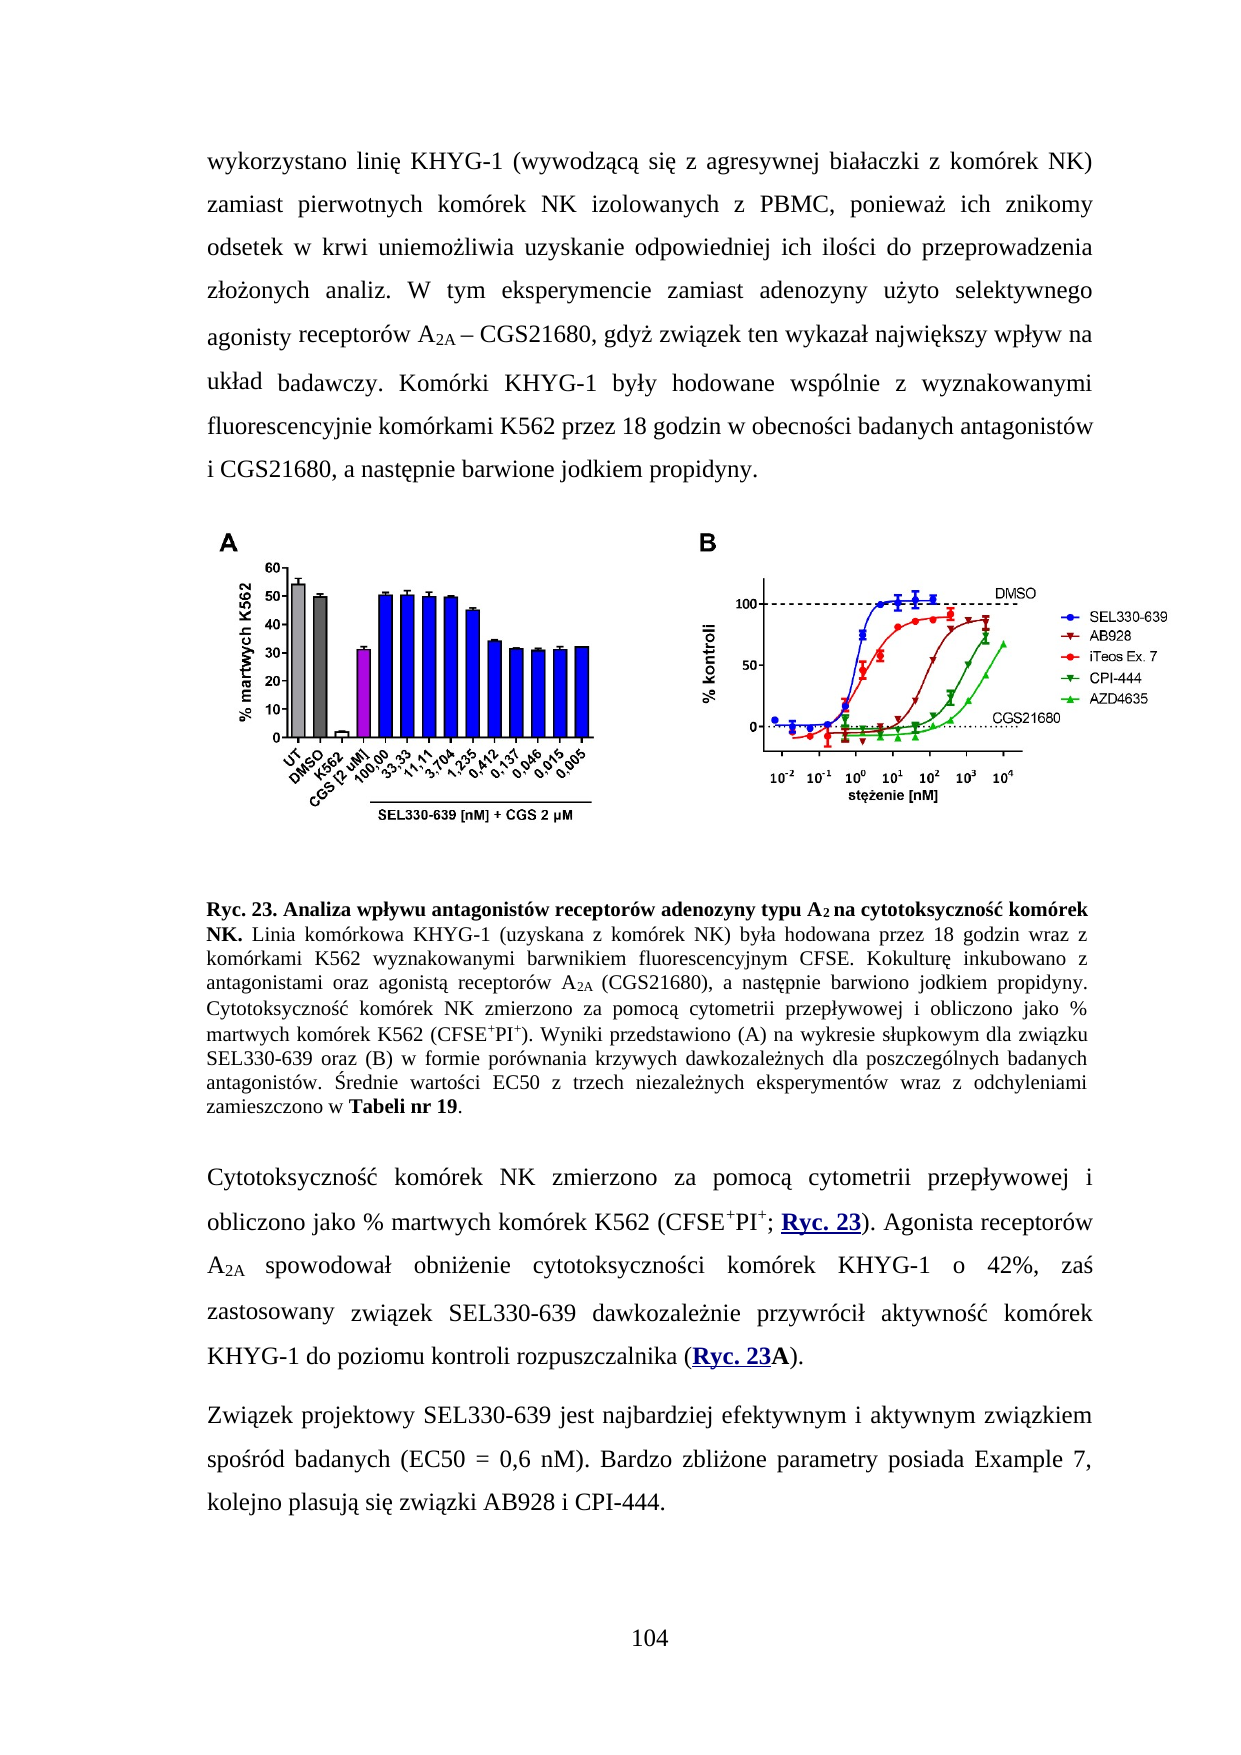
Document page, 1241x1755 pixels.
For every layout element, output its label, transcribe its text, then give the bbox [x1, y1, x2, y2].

text wykorzystano linię KHYG-1 (wywodzącą się z agresywnej białaczki z komórek NK) zamiast pierwotnych komórek NK izolowanych z PBMC, ponieważ ich znikomy odsetek w krwi uniemożliwia uzyskanie odpowiedniej ich ilości do przeprowadzenia złożonych analiz. W tym eksperymencie zamiast adenozyny użyto selektywnego agonisty receptorów A2A – CGS21680, gdyż związek ten wykazał największy wpływ na układ badawczy. Komórki KHYG-1 były hodowane wspólnie z wyznakowanymi fluorescencyjnie komórkami K562 przez 18 godzin w obecności badanych antagonistów i CGS21680, a następnie barwione jodkiem propidyny. [207, 146, 1093, 483]
text Ryc. 23. Analiza wpływu antagonistów receptorów adenozyny typu A2 na cytotoksyczność komórek NK. Linia komórkowa KHYG-1 (uzyskana z komórek NK) była hodowana przez 18 godzin wraz z komórkami K562 wyznakowanymi barwnikiem fluorescencyjnym CFSE. Kokulturę inkubowano z antagonistami oraz agonistą receptorów A2A (CGS21680), a następnie barwiono jodkiem propidyny. Cytotoksyczność komórek NK zmierzono za pomocą cytometrii przepływowej i obliczono jako % martwych komórek K562 (CFSE+PI+). Wyniki przedstawiono (A) na wykresie słupkowym dla związku SEL330-639 oraz (B) w formie porównania krzywych dawkozależnych dla poszczególnych badanych antagonistów. Średnie wartości EC50 z trzech niezależnych eksperymentów wraz z odchyleniami zamieszczono w Tabeli nr 19. [206, 896, 1088, 1118]
text Związek projektowy SEL330-639 jest najbardziej efektywnym i aktywnym związkiem spośród badanych (EC50 = 0,6 nM). Bardzo zbliżone parametry posiada Example 7, kolejno plasują się związki AB928 i CPI-444. [207, 1401, 1093, 1516]
text Cytotoksyczność komórek NK zmierzono za pomocą cytometrii przepływowej i obliczono jako % martwych komórek K562 (CFSE+PI+; Ryc. 23). Agonista receptorów A2A spowodował obniżenie cytotoksyczności komórek KHYG-1 o 42%, zaś zastosowany związek SEL330-639 dawkozależnie przywrócił aktywność komórek KHYG-1 do poziomu kontroli rozpuszczalnika (Ryc. 23A). [207, 1162, 1093, 1369]
